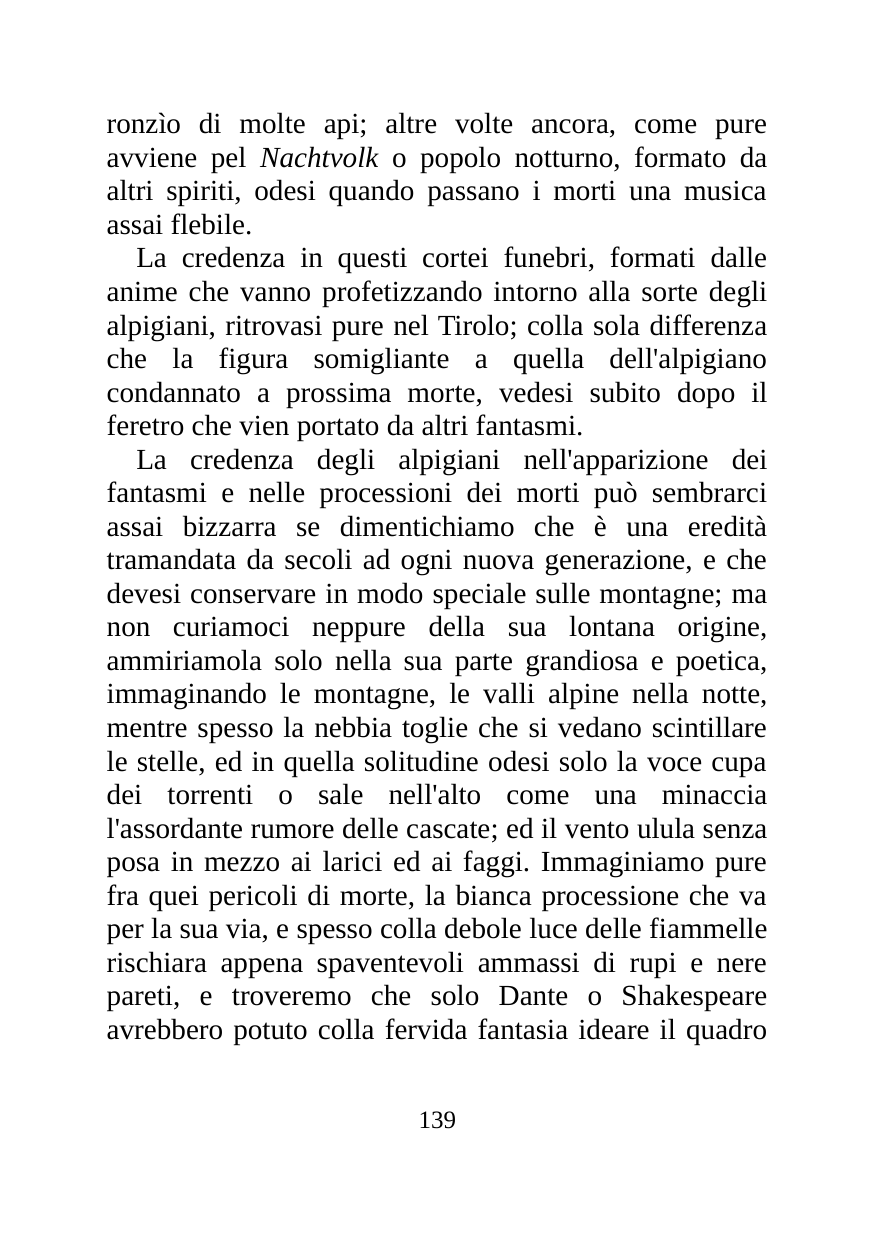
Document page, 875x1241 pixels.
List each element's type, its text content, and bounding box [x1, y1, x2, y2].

text La credenza degli alpigiani nell'apparizione dei fantasmi e nelle processioni dei morti può sembrarci assai bizzarra se dimentichiamo che è una eredità tramandata da secoli ad ogni nuova generazione, e che devesi conservare in modo speciale sulle montagne; ma non curiamoci neppure della sua lontana origine, ammiriamola solo nella sua parte grandiosa e poetica, immaginando le montagne, le valli alpine nella notte, mentre spesso la nebbia toglie che si vedano scintillare le stelle, ed in quella solitudine odesi solo la voce cupa dei torrenti o sale nell'alto come una minaccia l'assordante rumore delle cascate; ed il vento ulula senza posa in mezzo ai larici ed ai faggi. Immaginiamo pure fra quei pericoli di morte, la bianca processione che va per la sua via, e spesso colla debole luce delle fiammelle rischiara appena spaventevoli ammassi di rupi e nere pareti, e troveremo che solo Dante o Shakespeare avrebbero potuto colla fervida fantasia ideare il quadro [106, 442, 768, 1046]
text La credenza in questi cortei funebri, formati dalle anime che vanno profetizzando intorno alla sorte degli alpigiani, ritrovasi pure nel Tirolo; colla sola differenza che la figura somigliante a quella dell'alpigiano condannato a prossima morte, vedesi subito dopo il feretro che vien portato da altri fantasmi. [106, 241, 768, 442]
text ronzìo di molte api; altre volte ancora, come pure avviene pel Nachtvolk o popolo notturno, formato da altri spiriti, odesi quando passano i morti una musica assai flebile. [106, 106, 768, 241]
